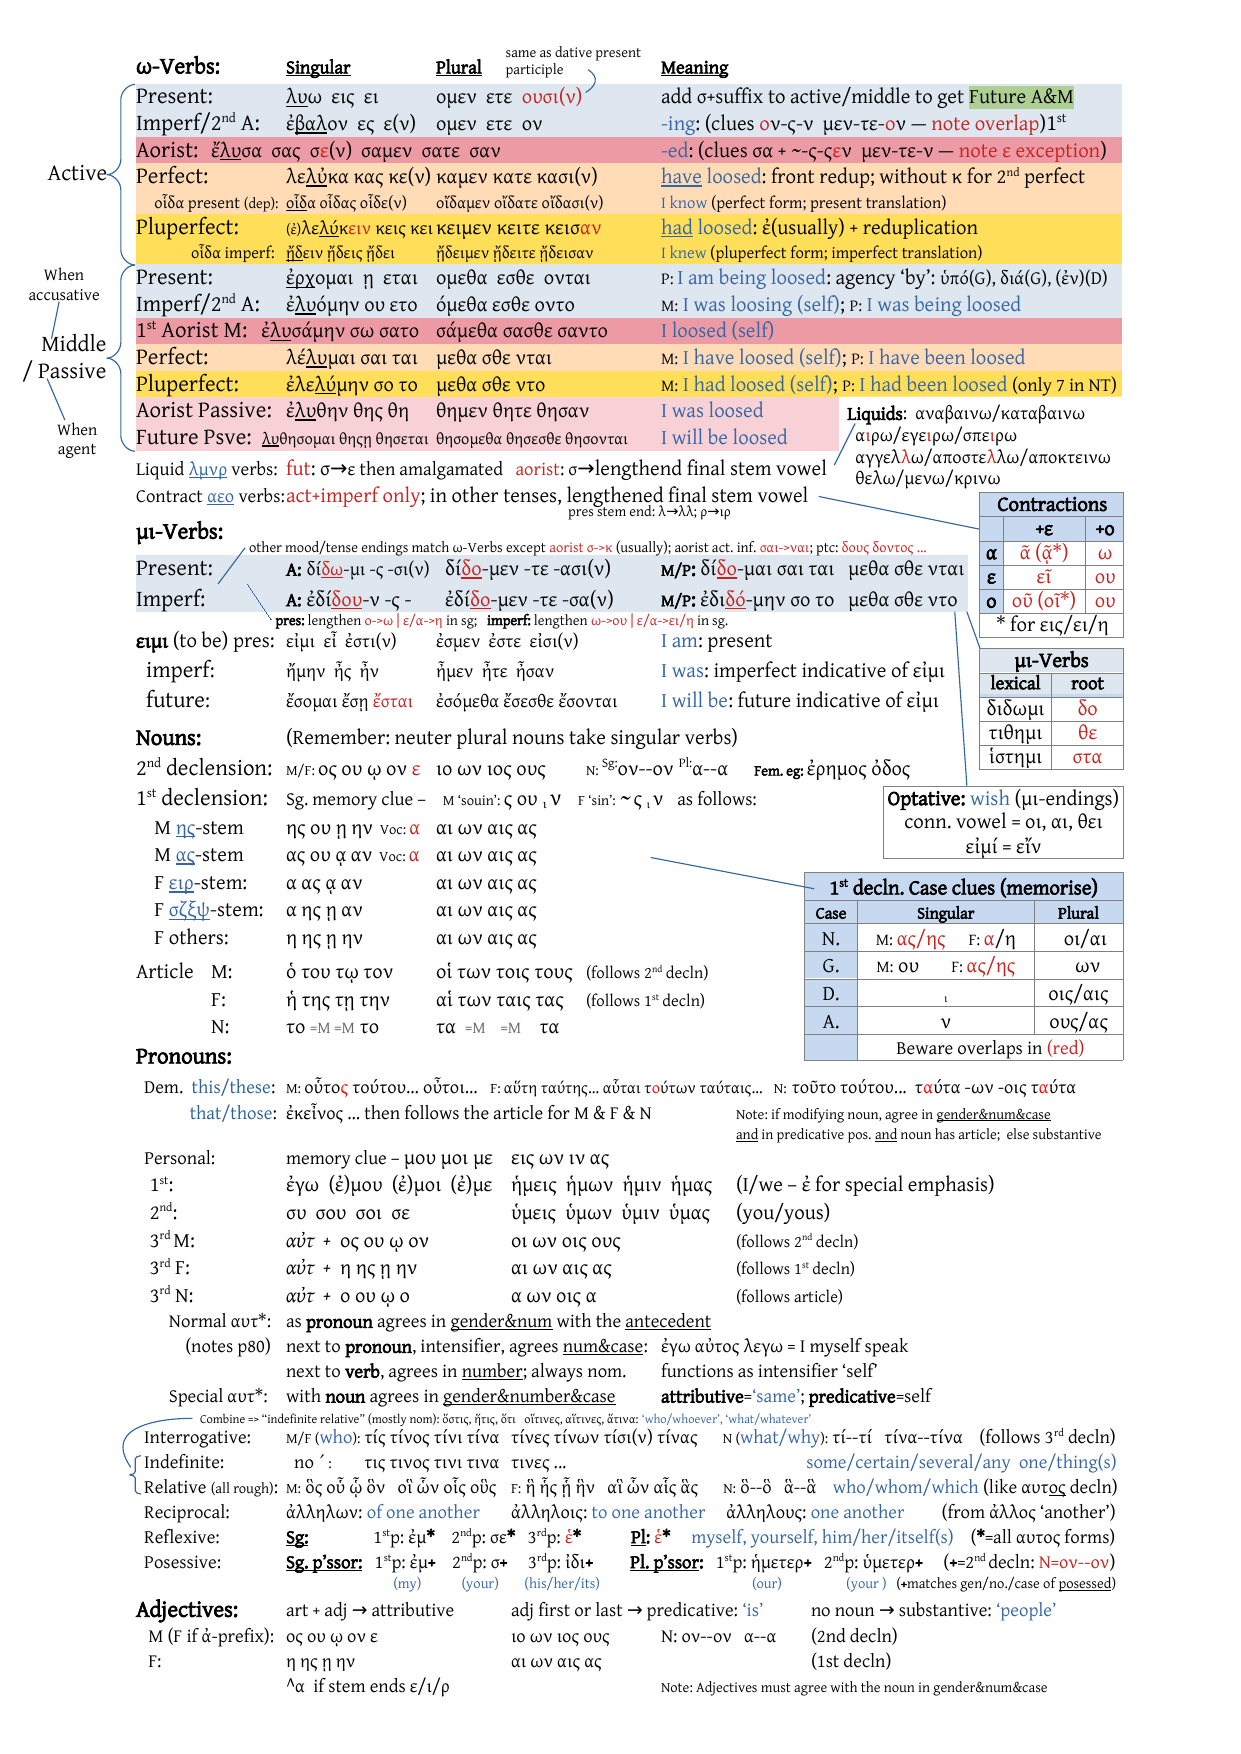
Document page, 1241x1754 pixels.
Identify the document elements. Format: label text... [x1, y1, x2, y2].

text Aorist: ἔλυσα σας σε(ν) σαμεν σατε σαν -ed: (clues σα + ~-ς-ςεν μεν-τε-ν — note ε exception) [136, 137, 1122, 163]
text When accusative [24, 266, 104, 305]
text Middle [20, 331, 106, 358]
text οῦ (οῖ*) [1004, 590, 1085, 613]
text A. [815, 1010, 846, 1034]
text μι-Verbs [980, 649, 1123, 672]
text Perfect: λέλυμαι σαι ται μεθα σθε νται M: I have loosed (self); P: I have been loosed [136, 344, 1122, 371]
text root [1052, 674, 1123, 694]
text Liquids: αναβαινω/καταβαινω αιρω/εγειρω/σπειρω αγγελλω/αποστελλω/αποκτεινω θελω/μενω/κρινω [847, 403, 1123, 490]
text Perfect: λελὐκα κας κε(ν) καμεν κατε κασι(ν) have loosed: front redup; without κ for 2nd perfect οἷδα present (dep): οἷδα οἷδας οἷδε(ν) οἴδαμεν οἴδατε οἴδασι(ν) I know (perfect form; present translation) [136, 163, 1122, 214]
text participle [505, 62, 654, 78]
text pres: lengthen ο->ω | ε/α->η in sg; imperf: lengthen ω->ου | ε/α->ει/η in sg. [275, 612, 741, 629]
text * for εις/ει/η [980, 614, 1123, 637]
text Nouns: (Remember: neuter plural nouns take singular verbs) 2nd declension: M/F: ος ου ῳ ον ε ιο ων ιος ους N: Sg:ον--ον Pl:α--α Fem. eg: ἐρημος ὀδος 1st declension: Sg. memory clue – M ‘souin’: ς ου ι ν F ‘sin’: ~ ς ι ν as follows: M ης-stem ης ου ῃ ην Voc: α αι ων αις ας M ας-stem ας ου ᾳ αν Voc: α αι ων αις ας F ειρ-stem: α ας ᾳ αν αι ων αις ας F σζξψ-stem: α ης ῃ αν αι ων αις ας F others: η ης ῃ ην αι ων αις ας [136, 724, 1122, 950]
text ου [1086, 590, 1123, 613]
text ω-Verbs: Singular Plural [136, 53, 594, 80]
text lexical [980, 674, 1051, 694]
text G. [815, 954, 846, 978]
text ι [869, 982, 1022, 1006]
text Present: A: δίδω-μι -ς -σι(ν) δίδο-μεν -τε -ασι(ν) M/P: δίδο-μαι σαι ται μεθα σθε νται Imperf: A: ἐδίδου-ν -ς - ἐδίδο-μεν -τε -σα(ν) M/P: ἐδιδό-μην σο το μεθα σθε ντο [136, 555, 968, 612]
text 1st Aorist M: ἐλυσάμην σω σατο σάμεθα σασθε σαντο I loosed (self) [136, 318, 1122, 344]
text Article M: ὁ του τῳ τον οἱ των τοις τους (follows 2nd decln) F: ἡ της τῃ την αἱ των ταις τας (follows 1st decln) N: το =Μ =Μ το τα =Μ =Μ τα [136, 960, 804, 1039]
text Pluperfect: ἐλελύμην σο το μεθα σθε ντο M: I had loosed (self); P: I had been loosed (only 7 in NT) [136, 371, 1122, 397]
text ω [1086, 542, 1123, 565]
text ων [1045, 954, 1112, 978]
text pres stem end: λ→λλ; ρ→ιρ [568, 504, 753, 519]
text οι/αι [1045, 927, 1112, 951]
text τιθημι [980, 722, 1051, 745]
text Interrogative: M/F (who): τίς τίνος τίνι τίνα τίνες τίνων τίσι(ν) τίνας N (what/why): τί--τί τίνα--τίνα (follows 3rd decln) Indefinite: no ´ : τις τινος τινι τινα τινες ... some/certain/several/any one/thing(s) Relative (all rough): M: ὃς οὗ ᾧ ὃν οἳ ὧν οἷς οὓς F: ἣ ἧς ᾗ ἣν αἳ ὧν αἷς ἃς N: ὃ--ὃ ἃ--ἃ who/whom/which (like αυτος decln) Reciprocal: ἀλληλων: of one another ἀλληλοις: to one another ἀλληλους: one another (from ἀλλος ‘another’) Reflexive: Sg: 1stp: ἐμ* 2ndp: σε* 3rdp: ἑ* Pl: ἑ* myself, yourself, him/her/itself(s) (*=all αυτος forms) Posessive: Sg. p’ssor: 1stp: ἐμ+ 2ndp: σ+ 3rdp: ἰδι+ Pl. p’ssor: 1stp: ἡμετερ+ 2ndp: ὑμετερ+ (+=2nd decln: N=ον--ον) (my) (your) (his/her/its) (our) (your ) (+matches gen/no./case of posessed) Adjectives: art + adj → attributive adj first or last → predicative: ‘is’ no noun → substantive: ‘people’ M (F if ἀ-prefix): ος ου ῳ ον ε ιο ων ιος ους N: ον--ον α--α (2nd decln) F: η ης ῃ ην αι ων αις ας (1st decln) ^α if stem ends ε/ι/ρ Note: Adjectives must agree with the noun in gender&num&case [136, 1427, 1122, 1698]
text στα [1052, 746, 1123, 769]
text M: ου F: ας/ης [869, 954, 1022, 978]
text D. [815, 982, 846, 1006]
text οις/αις [1045, 982, 1112, 1006]
text Personal: memory clue – μου μοι με εις ων ιν ας [136, 1146, 1122, 1170]
text When agent [52, 420, 102, 459]
text Contractions [980, 493, 1123, 516]
text ᾶ (ᾷ*) [1004, 542, 1085, 565]
text Singular [869, 904, 1022, 923]
text +ο [1086, 517, 1123, 541]
text Pluperfect: (ἐ)λελύκειν κεις κει κειμεν κειτε κεισαν had loosed: ἐ(usually) + reduplication οἷδα imperf: ᾔδειν ᾔδεις ᾔδει ᾔδειμεν ᾔδειτε ᾔδεισαν I knew (pluperfect form; imperfect translation) [136, 214, 1122, 264]
text N. [815, 927, 846, 951]
text Plural [1045, 904, 1112, 923]
text other mood/tense endings match ω-Verbs except aorist σ->κ (usually); aorist act. inf. σαι->ναι; ptc: δους δοντος ... [249, 540, 954, 557]
text διδωμι [980, 698, 1051, 721]
text Future Psve: λυθησομαι θηςῃ θησεται θησομεθα θησεσθε θησονται I will be loosed [136, 424, 839, 451]
text ο [980, 590, 1003, 613]
text Present: ἐρχομαι ῃ εται ομεθα εσθε ονται P: I am being loosed: agency ‘by’: ὑπό(G), διά(G), (ἐν)(D) Imperf/2nd A: ἐλυόμην ου ετο όμεθα εσθε οντο M: I was loosing (self); P: I was being loosed [136, 264, 1122, 318]
text M: ας/ης F: α/η [869, 927, 1022, 951]
text θε [1052, 722, 1123, 745]
text Meaning [596, 53, 1122, 80]
text ειμι (to be) pres: εἰμι εἶ ἐστι(ν) ἐσμεν ἐστε εἰσι(ν) I am: present imperf: ἤμην ἦς ἦν ἦμεν ἦτε ἦσαν I was: imperfect indicative of εἰμι future: ἔσομαι ἔσῃ ἔσται ἐσόμεθα ἔσεσθε ἔσονται I will be: future indicative of εἰμι [136, 629, 961, 714]
text Aorist Passive: ἐλυθην θης θη θημεν θητε θησαν I was loosed [136, 397, 839, 424]
text ἱστημι [980, 746, 1051, 769]
text +ε [1004, 517, 1085, 541]
text μι-Verbs: [136, 518, 979, 545]
text Liquid λμνρ verbs: fut: σ→ε then amalgamated aorist: σ→lengthend final stem vowel Contract αεο verbs: act+imperf only; in other tenses, lengthened final stem vowel [136, 457, 979, 508]
text ους/ας [1045, 1010, 1112, 1034]
text εῖ [1004, 566, 1085, 589]
text Pronouns: Dem. this/these: M: οὗτος τούτου... οὖτοι... F: αὕτη ταύτης… αὗται τούτων ταύταις… N: τοῦτο τούτου... ταύτα -ων -οις ταύτα that/those: ἐκεἶνος ... then follows the article for M & F & N Note: if modifying noun, agree in gender&num&case and in predicative pos. and noun has article; else substantive [136, 1043, 1122, 1144]
text 1st decln. Case clues (memorise) [815, 876, 1112, 900]
text Case [815, 904, 846, 923]
text Present: λυω εις ει ομεν ετε ουσι(ν) add σ+suffix to active/middle to get Future A&M Imperf/2nd A: ἐβαλον ες ε(ν) ομεν ετε ον -ing: (clues oν-ς-ν μεν-τε-oν — note overlap)1st [136, 84, 1122, 137]
text same as dative present [505, 45, 654, 62]
text ου [1086, 566, 1123, 589]
text 1st: ἐγω (ἐ)μου (ἐ)μοι (ἐ)με ἡμεις ἡμων ἡμιν ἡμας (I/we – ἐ for special emphasis) 2nd: συ σου σοι σε ὑμεις ὑμων ὑμιν ὑμας (you/yous) 3rd M: αὐτ + ος ου ῳ ον οι ων οις ους (follows 2nd decln) 3rd F: αὐτ + η ης ῃ ην αι ων αις ας (follows 1st decln) 3rd N: αὐτ + ο ου ῳ ο α ων οις α (follows article) Normal αυτ*: as pronoun agrees in gender&num with the antecedent (notes p80) next to pronoun, intensifier, agrees num&case: ἐγω αὐτος λεγω = I myself speak next to verb, agrees in number; always nom. functions as intensifier ‘self’ Special αυτ*: with noun agrees in gender&number&case attributive=‘same’; predicative=self [136, 1173, 1122, 1407]
text α [980, 542, 1003, 565]
text / Passive [20, 358, 106, 384]
text Active [38, 161, 107, 187]
text ε [980, 566, 1003, 589]
text ν [869, 1010, 1022, 1034]
text δο [1052, 698, 1123, 721]
text Beware overlaps in (red) [869, 1038, 1112, 1060]
